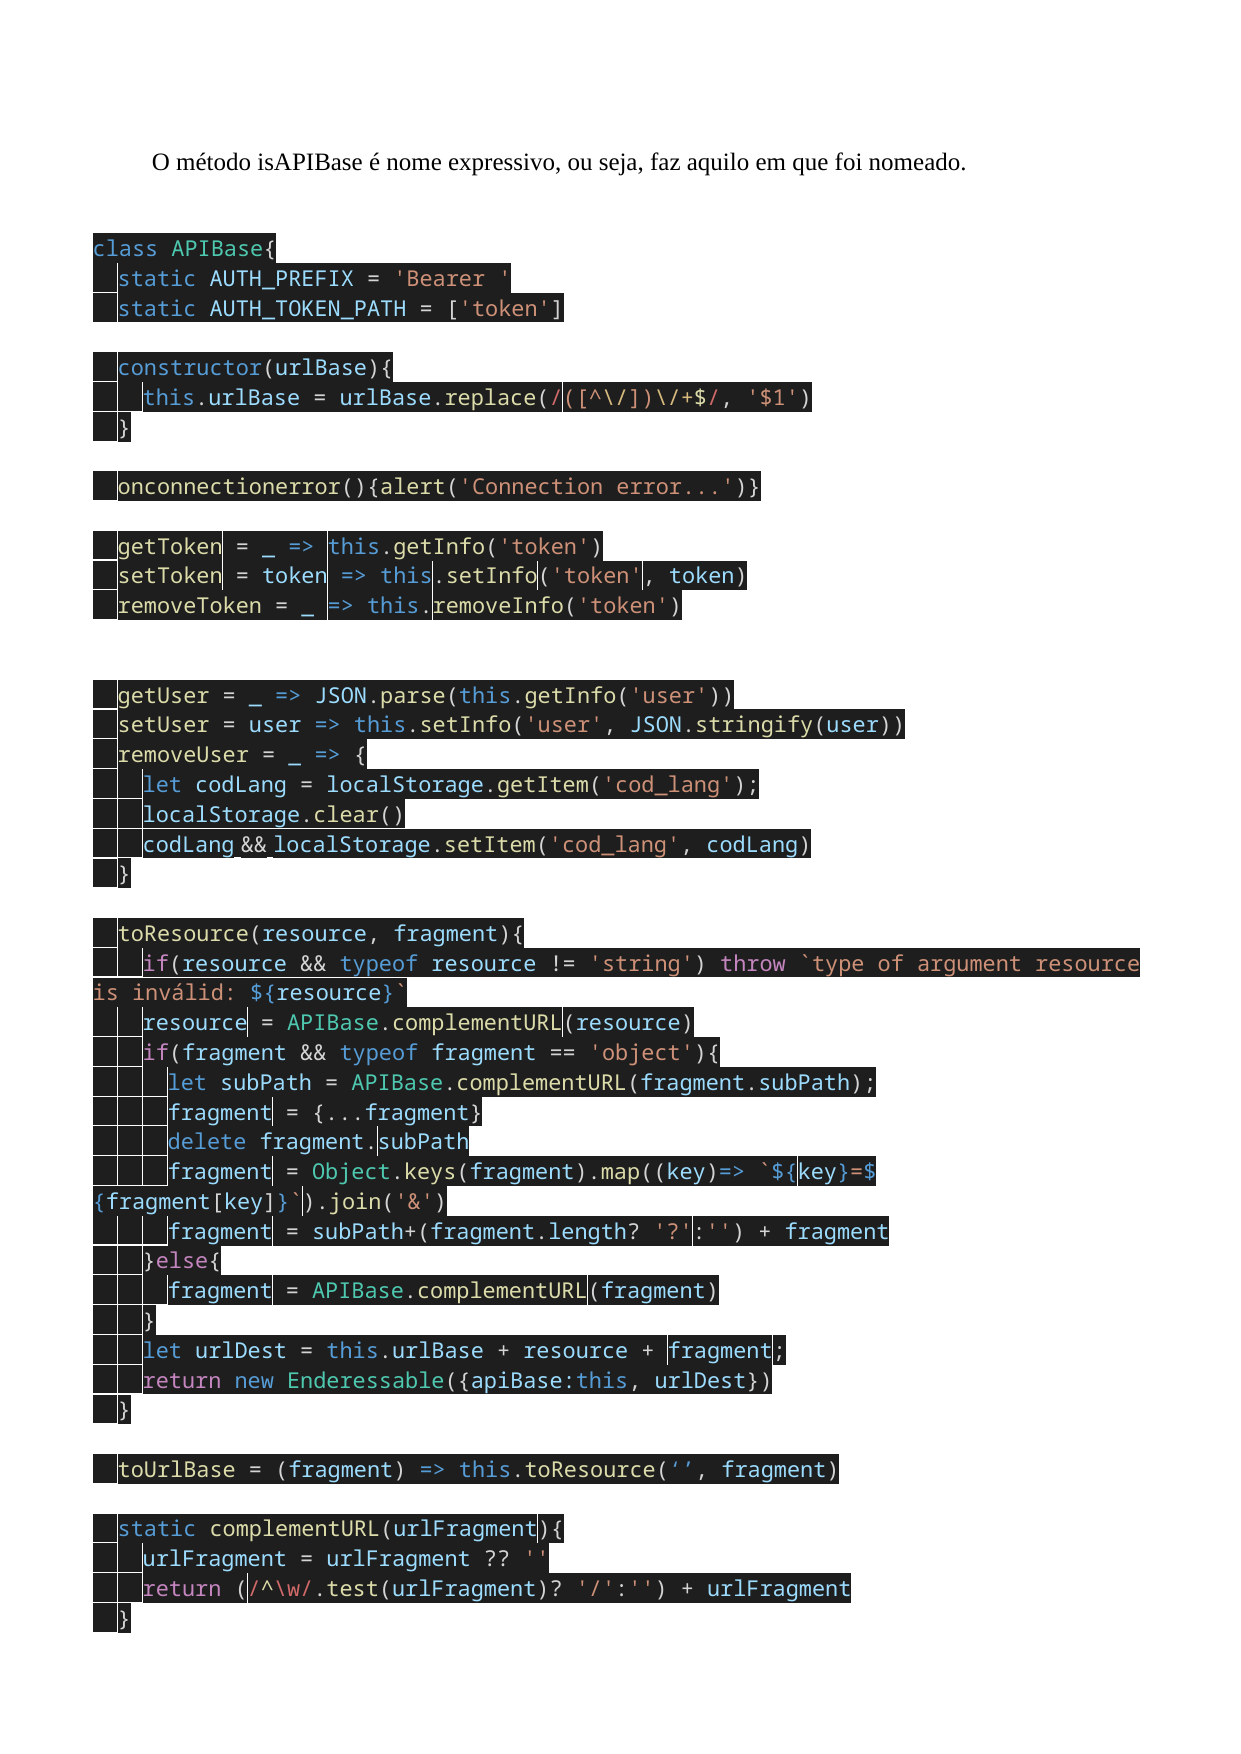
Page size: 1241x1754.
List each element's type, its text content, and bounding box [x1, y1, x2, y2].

text return new Enderessable({apiBase:this, urlDest}) [92, 1365, 1152, 1394]
text if(resource && typeof resource != 'string') throw `type of argument resource is inválid: ${resource}` [92, 948, 1152, 1007]
text this.urlBase = urlBase.replace(/([^\/])\/+$/, '$1') [92, 382, 1152, 412]
text let codLang = localStorage.getItem('cod_lang'); [92, 769, 1152, 799]
text O método isAPIBase é nome expressivo, ou seja, faz aquilo em que foi nomeado. [92, 147, 1152, 176]
text toResource(resource, fragment){ [92, 918, 1152, 948]
text fragment = {...fragment} [92, 1097, 1152, 1126]
text getUser = _ => JSON.parse(this.getInfo('user')) [92, 679, 1152, 709]
text static AUTH_PREFIX = 'Bearer ' [92, 263, 1152, 293]
text static complementURL(urlFragment){ [92, 1513, 1152, 1543]
text codLang && localStorage.setItem('cod_lang', codLang) [92, 828, 1152, 858]
text toUrlBase = (fragment) => this.toResource(‘’, fragment) [92, 1454, 1152, 1484]
text if(fragment && typeof fragment == 'object'){ [92, 1037, 1152, 1067]
text removeUser = _ => { [92, 739, 1152, 769]
text return (/^\w/.test(urlFragment)? '/':'') + urlFragment [92, 1573, 1152, 1603]
text let subPath = APIBase.complementURL(fragment.subPath); [92, 1067, 1152, 1097]
text localStorage.clear() [92, 799, 1152, 828]
text onconnectionerror(){alert('Connection error...')} [92, 471, 1152, 501]
text } [92, 858, 1152, 888]
text } [92, 412, 1152, 442]
text }else{ [92, 1246, 1152, 1275]
text constructor(urlBase){ [92, 352, 1152, 382]
text removeToken = _ => this.removeInfo('token') [92, 590, 1152, 620]
text delete fragment.subPath [92, 1126, 1152, 1156]
text class APIBase{ [92, 233, 1152, 263]
text fragment = subPath+(fragment.length? '?':'') + fragment [92, 1216, 1152, 1246]
text fragment = APIBase.complementURL(fragment) [92, 1275, 1152, 1305]
text } [92, 1394, 1152, 1424]
text resource = APIBase.complementURL(resource) [92, 1007, 1152, 1037]
text setToken = token => this.setInfo('token', token) [92, 561, 1152, 590]
text } [92, 1305, 1152, 1335]
text let urlDest = this.urlBase + resource + fragment; [92, 1335, 1152, 1365]
text fragment = Object.keys(fragment).map((key)=> `${key}=${fragment[key]}`).join('&') [92, 1156, 1152, 1216]
text } [92, 1603, 1152, 1633]
text getToken = _ => this.getInfo('token') [92, 531, 1152, 561]
text setUser = user => this.setInfo('user', JSON.stringify(user)) [92, 709, 1152, 739]
text urlFragment = urlFragment ?? '' [92, 1543, 1152, 1573]
text static AUTH_TOKEN_PATH = ['token'] [92, 293, 1152, 322]
